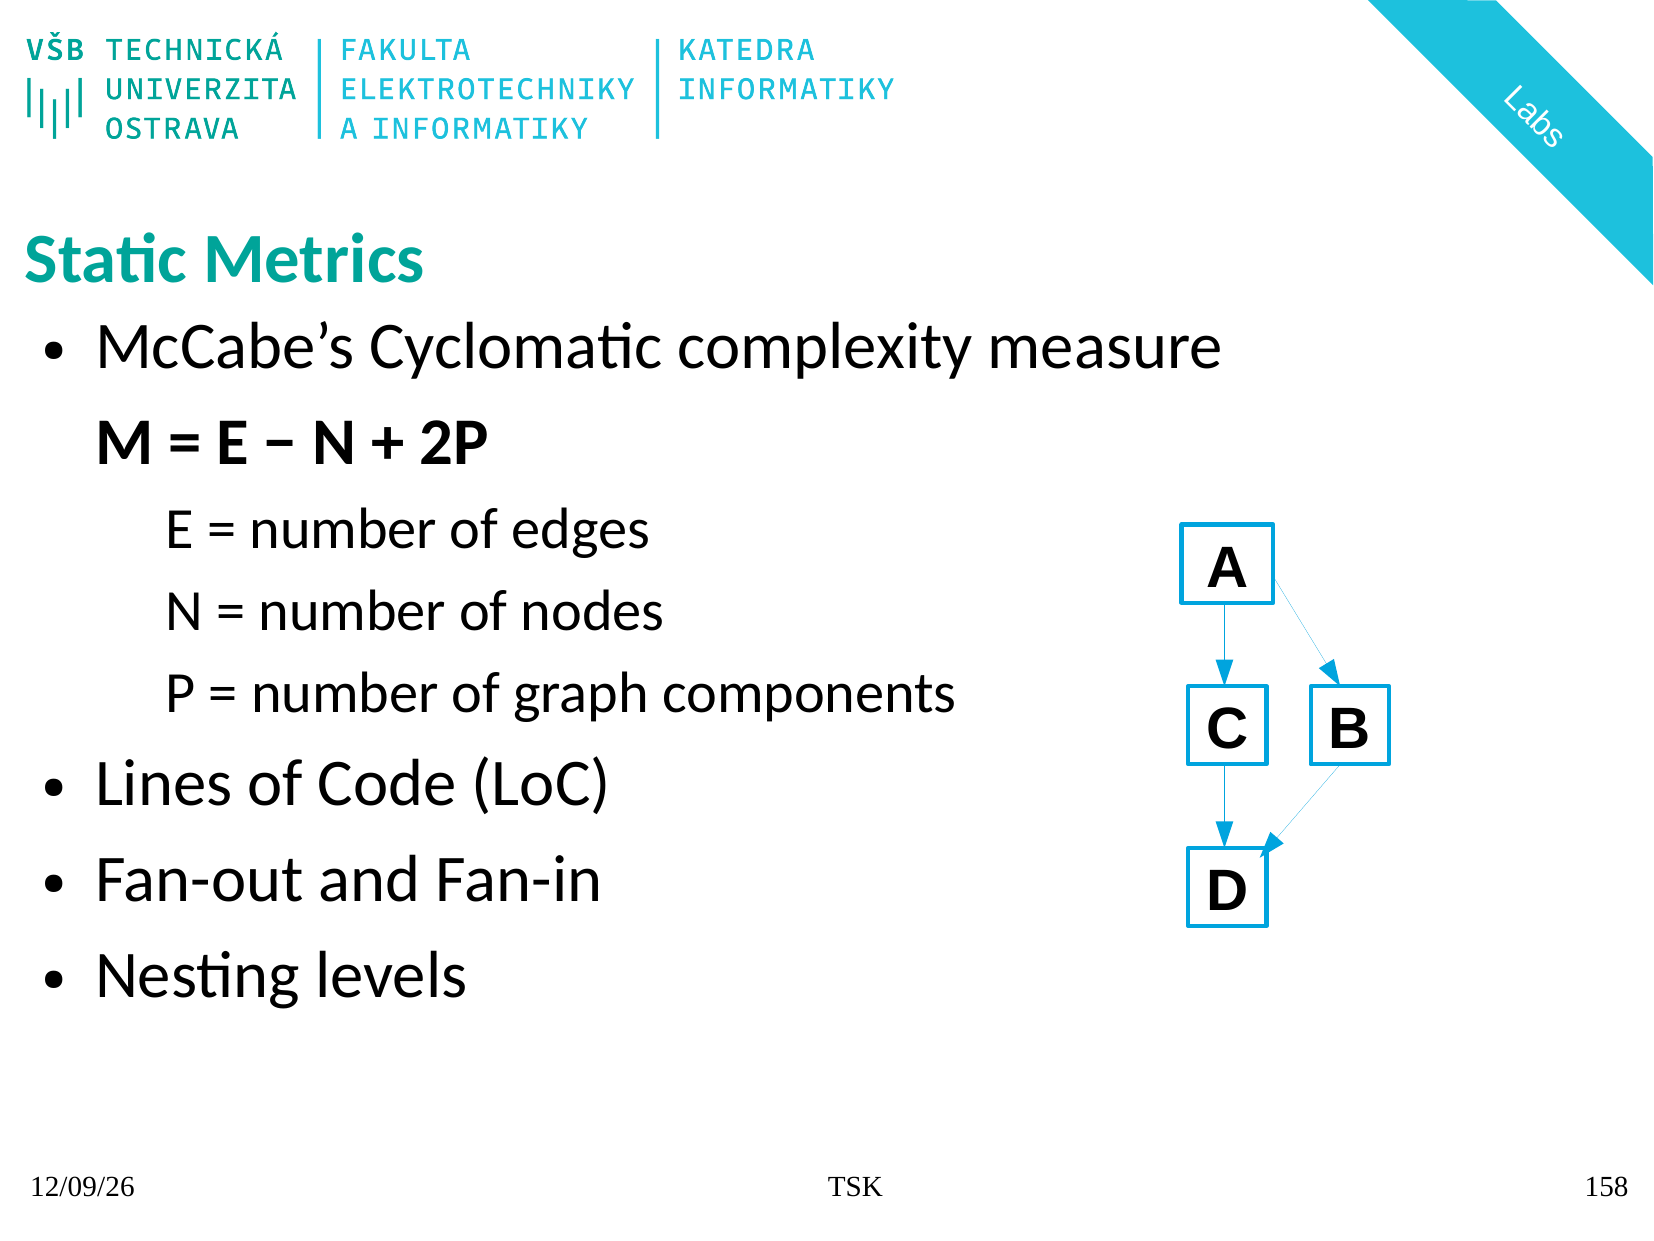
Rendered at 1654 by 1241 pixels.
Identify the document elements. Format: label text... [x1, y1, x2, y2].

list McCabe’s Cyclomatic complexity measure M = E − N + 2P E = number of edges N = number of nodes P = number of graph components Lines of Code (LoC) Fan-out and Fan-in Nesting levels [24, 318, 1623, 1146]
text_box Labs [1367, 0, 1654, 286]
title Static Metrics [24, 169, 1629, 300]
picture [26, 31, 894, 139]
